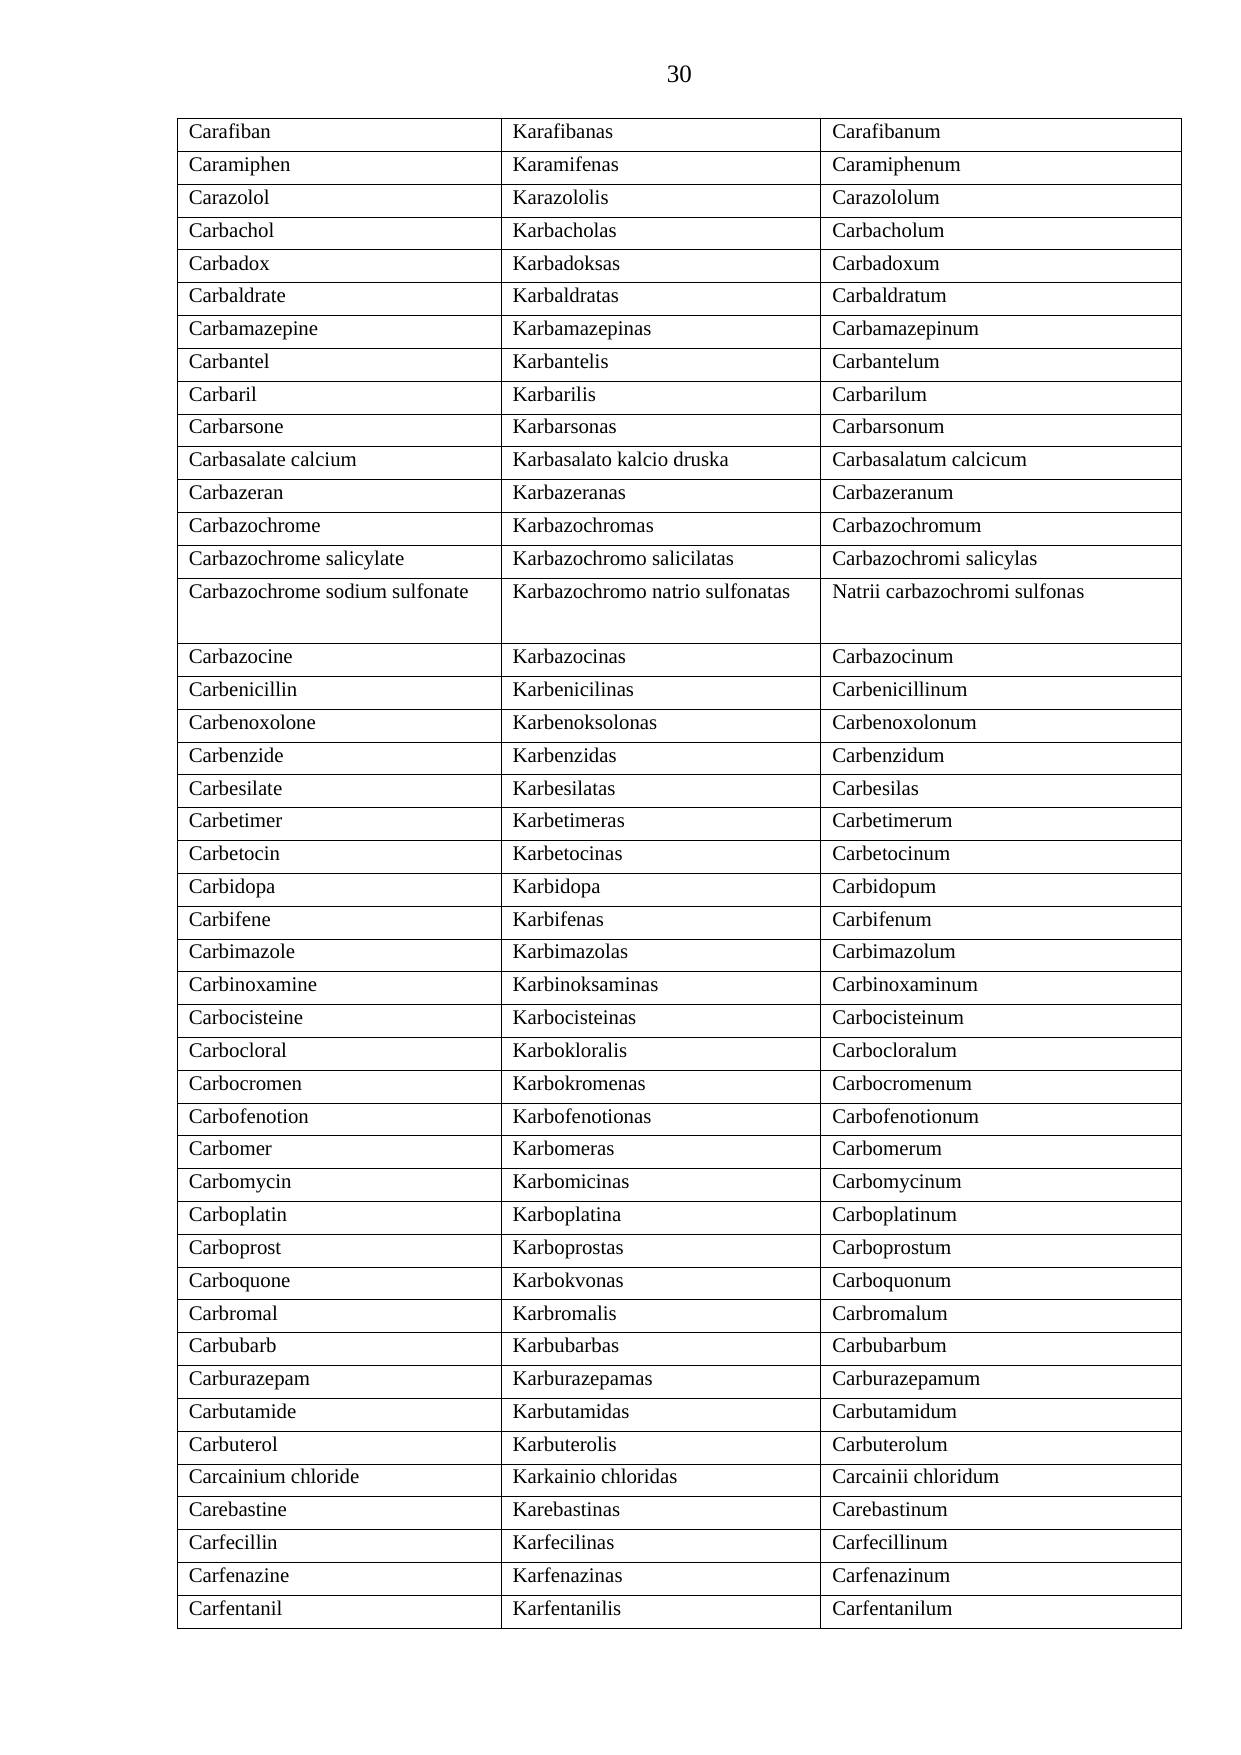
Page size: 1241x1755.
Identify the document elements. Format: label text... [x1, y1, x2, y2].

table_cell Karbomicinas [502, 1169, 820, 1201]
table_cell Carbuterolum [821, 1432, 1181, 1463]
table_cell Karbazochromo natrio sulfonatas [502, 579, 820, 643]
table_cell Carbocisteine [178, 1005, 501, 1037]
table_cell Karbantelis [502, 349, 820, 381]
table_cell Carbazocinum [821, 644, 1181, 676]
table_cell Carbubarbum [821, 1333, 1181, 1365]
table_cell Carbachol [178, 218, 501, 249]
table_cell Karbimazolas [502, 940, 820, 971]
table_cell Carbetimerum [821, 808, 1181, 840]
table_cell Karfentanilis [502, 1596, 820, 1627]
table_cell Carbetimer [178, 808, 501, 840]
table_cell Carbomerum [821, 1136, 1181, 1168]
table_cell Carbidopa [178, 874, 501, 906]
table_cell Karbinoksaminas [502, 972, 820, 1004]
table_cell Carbomycin [178, 1169, 501, 1201]
table_cell Karbifenas [502, 907, 820, 938]
table_cell Karbidopa [502, 874, 820, 906]
table_cell Carbifene [178, 907, 501, 938]
table_cell Carburazepamum [821, 1366, 1181, 1398]
table_cell Carbomer [178, 1136, 501, 1168]
table_cell Carbarsonum [821, 415, 1181, 446]
table_cell Carbinoxamine [178, 972, 501, 1004]
table_cell Carfentanilum [821, 1596, 1181, 1627]
table_cell Karbarilis [502, 382, 820, 413]
table_cell Karkainio chloridas [502, 1465, 820, 1496]
table_cell Karbokvonas [502, 1268, 820, 1299]
table_cell Karbutamidas [502, 1399, 820, 1431]
table_cell Carboplatinum [821, 1202, 1181, 1234]
table_cell Carbetocin [178, 841, 501, 873]
table_cell Caramiphenum [821, 152, 1181, 184]
table_cell Carbuterol [178, 1432, 501, 1463]
table_cell Carbinoxaminum [821, 972, 1181, 1004]
table_cell Karbokloralis [502, 1038, 820, 1070]
table_cell Carbocloral [178, 1038, 501, 1070]
table_cell Karbaldratas [502, 283, 820, 315]
table_cell Karbesilatas [502, 775, 820, 807]
table_cell Karburazepamas [502, 1366, 820, 1398]
table_cell Karbubarbas [502, 1333, 820, 1365]
table_cell Carbromalum [821, 1300, 1181, 1332]
table_cell Carbenzide [178, 743, 501, 774]
table_cell Karbromalis [502, 1300, 820, 1332]
table_cell Carbasalatum calcicum [821, 447, 1181, 479]
table_cell Karazololis [502, 185, 820, 217]
table_cell Karbetocinas [502, 841, 820, 873]
table_cell Carafiban [178, 119, 501, 151]
table_cell Karbasalato kalcio druska [502, 447, 820, 479]
table_cell Carbazochrome [178, 513, 501, 545]
table_cell Karbetimeras [502, 808, 820, 840]
table_cell Karafibanas [502, 119, 820, 151]
table_cell Carbaldratum [821, 283, 1181, 315]
table_cell Carbocromen [178, 1071, 501, 1102]
table_cell Carbamazepine [178, 316, 501, 348]
table_cell Carbromal [178, 1300, 501, 1332]
table_cell Carbazochromi salicylas [821, 546, 1181, 577]
table_cell Karboplatina [502, 1202, 820, 1234]
table_cell Karbadoksas [502, 250, 820, 282]
table_cell Carbadox [178, 250, 501, 282]
table_cell Carbarsone [178, 415, 501, 446]
table_cell Carbifenum [821, 907, 1181, 938]
table_cell Carbetocinum [821, 841, 1181, 873]
table_cell Karbenoksolonas [502, 710, 820, 742]
table_cell Carbesilas [821, 775, 1181, 807]
table_cell Carfecillin [178, 1530, 501, 1562]
table_cell Karbuterolis [502, 1432, 820, 1463]
table_cell Carboplatin [178, 1202, 501, 1234]
table_cell Carbazochrome sodium sulfonate [178, 579, 501, 643]
table_cell Karbomeras [502, 1136, 820, 1168]
table_cell Carbubarb [178, 1333, 501, 1365]
table_cell Carafibanum [821, 119, 1181, 151]
table_cell Carbazochrome salicylate [178, 546, 501, 577]
table_cell Carbutamidum [821, 1399, 1181, 1431]
table_cell Carbasalate calcium [178, 447, 501, 479]
table_cell Karbokromenas [502, 1071, 820, 1102]
table_cell Carbenoxolonum [821, 710, 1181, 742]
table_cell Carcainii chloridum [821, 1465, 1181, 1496]
table_cell Karbocisteinas [502, 1005, 820, 1037]
table_cell Karbofenotionas [502, 1104, 820, 1135]
table_cell Carbocloralum [821, 1038, 1181, 1070]
table_cell Carcainium chloride [178, 1465, 501, 1496]
table_cell Carbazocine [178, 644, 501, 676]
table_cell Carburazepam [178, 1366, 501, 1398]
table_cell Carbenicillin [178, 677, 501, 709]
table_cell Carboprost [178, 1235, 501, 1267]
table_cell Carbenoxolone [178, 710, 501, 742]
table_cell Karbazeranas [502, 480, 820, 512]
table_cell Karbazochromo salicilatas [502, 546, 820, 577]
table_cell Karbenzidas [502, 743, 820, 774]
table_cell Carebastinum [821, 1497, 1181, 1529]
table_cell Karbenicilinas [502, 677, 820, 709]
table_cell Karfenazinas [502, 1563, 820, 1595]
table_cell Carbofenotion [178, 1104, 501, 1135]
table_cell Carbazeranum [821, 480, 1181, 512]
table_cell Carbofenotionum [821, 1104, 1181, 1135]
table_cell Caramiphen [178, 152, 501, 184]
table_cell Carboquone [178, 1268, 501, 1299]
table_cell Carbadoxum [821, 250, 1181, 282]
table_cell Karebastinas [502, 1497, 820, 1529]
table_cell Karbacholas [502, 218, 820, 249]
table_cell Carebastine [178, 1497, 501, 1529]
table_cell Karamifenas [502, 152, 820, 184]
table_cell Carbazochromum [821, 513, 1181, 545]
table_cell Carazololum [821, 185, 1181, 217]
table_cell Carbocisteinum [821, 1005, 1181, 1037]
table_cell Karbarsonas [502, 415, 820, 446]
table_cell Karboprostas [502, 1235, 820, 1267]
table_cell Carboquonum [821, 1268, 1181, 1299]
table_cell Carbaril [178, 382, 501, 413]
table_cell Carfenazine [178, 1563, 501, 1595]
table_cell Carboprostum [821, 1235, 1181, 1267]
table_cell Carbimazolum [821, 940, 1181, 971]
table_cell Karbazochromas [502, 513, 820, 545]
table_cell Karbazocinas [502, 644, 820, 676]
table_cell Carbamazepinum [821, 316, 1181, 348]
table_cell Carbomycinum [821, 1169, 1181, 1201]
table_cell Carbenicillinum [821, 677, 1181, 709]
table_cell Carbimazole [178, 940, 501, 971]
table_cell Karbamazepinas [502, 316, 820, 348]
table_cell Carbaldrate [178, 283, 501, 315]
table_cell Carbantelum [821, 349, 1181, 381]
table_cell Carazolol [178, 185, 501, 217]
table_cell Natrii carbazochromi sulfonas [821, 579, 1181, 643]
table_cell Carfenazinum [821, 1563, 1181, 1595]
table_cell Carbocromenum [821, 1071, 1181, 1102]
table_cell Carbacholum [821, 218, 1181, 249]
table_cell Carbazeran [178, 480, 501, 512]
table_cell Carbarilum [821, 382, 1181, 413]
table_cell Carbenzidum [821, 743, 1181, 774]
table_cell Karfecilinas [502, 1530, 820, 1562]
table_cell Carfentanil [178, 1596, 501, 1627]
table_cell Carbesilate [178, 775, 501, 807]
table_cell Carbutamide [178, 1399, 501, 1431]
table_cell Carfecillinum [821, 1530, 1181, 1562]
table_cell Carbantel [178, 349, 501, 381]
table_cell Carbidopum [821, 874, 1181, 906]
